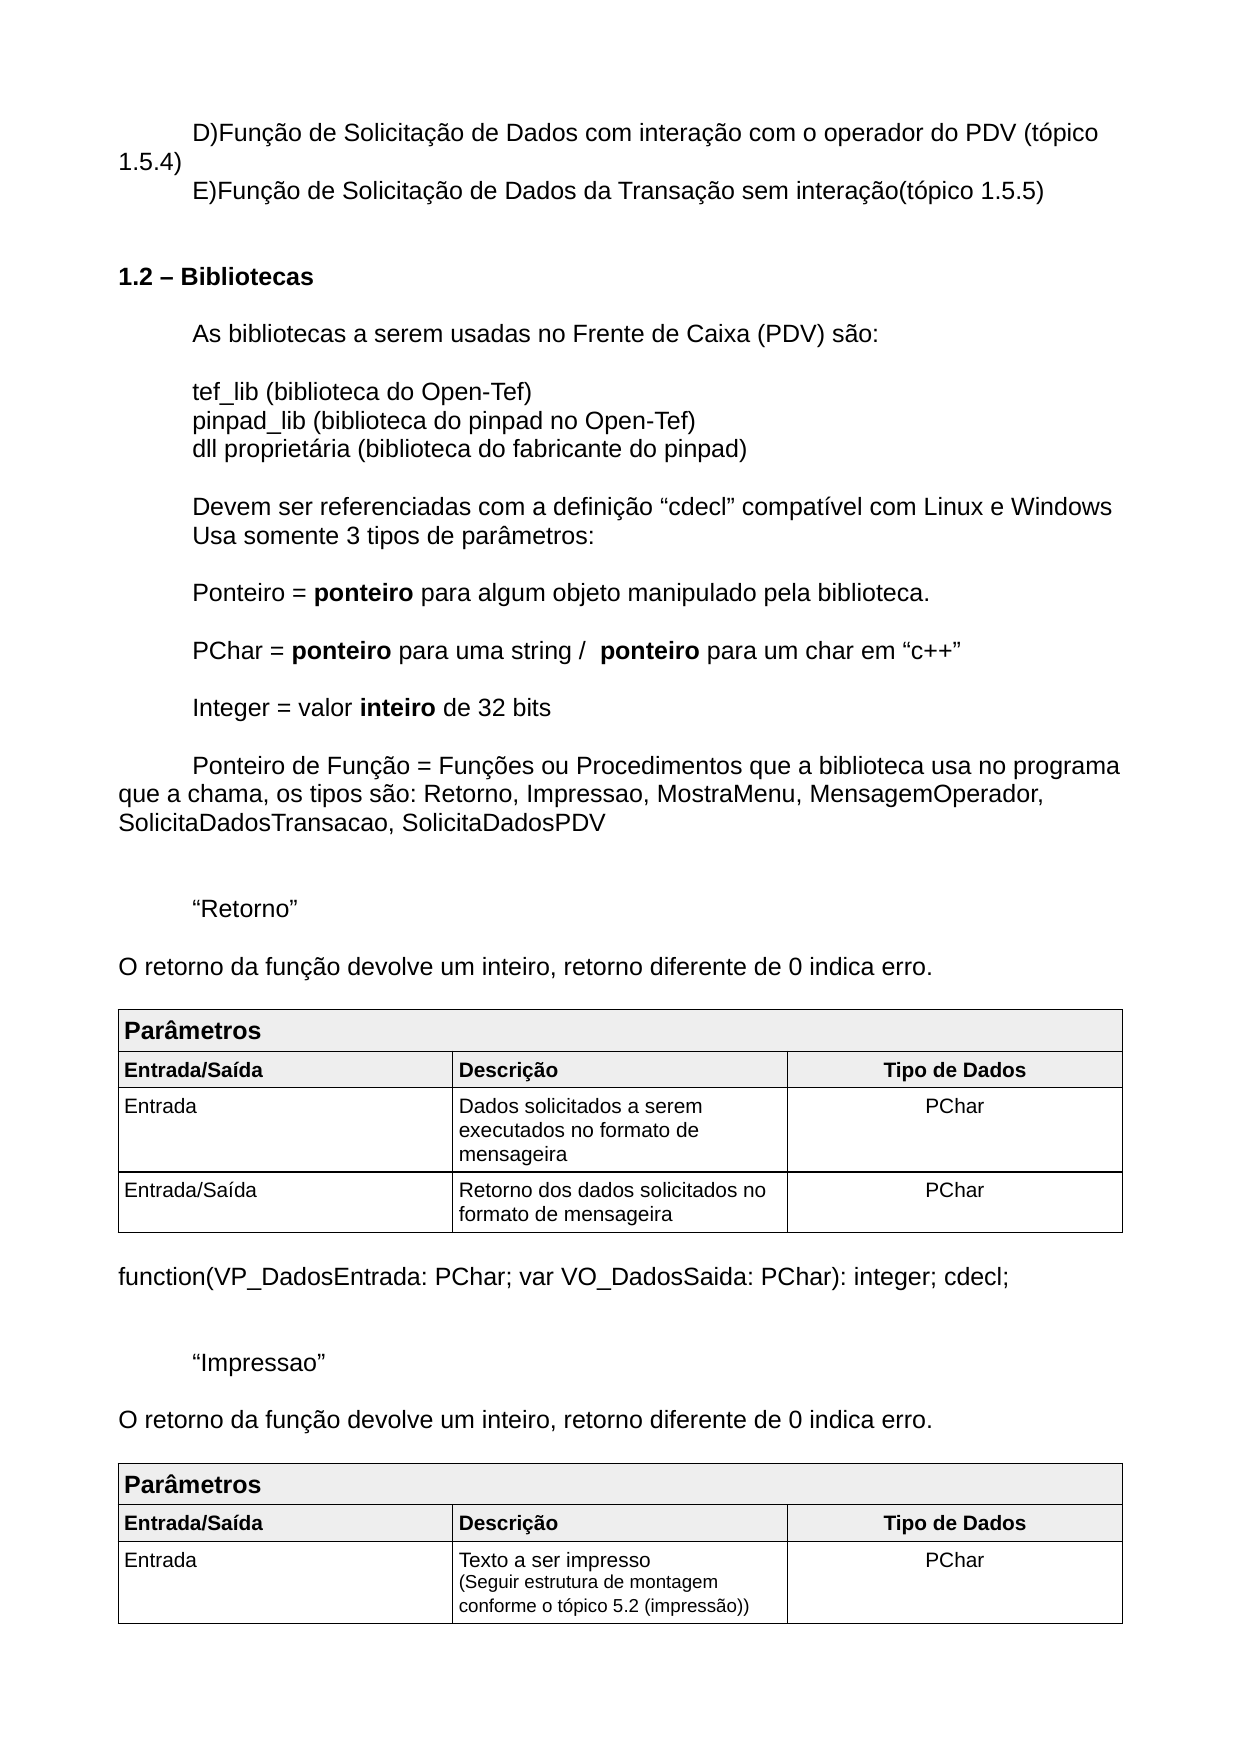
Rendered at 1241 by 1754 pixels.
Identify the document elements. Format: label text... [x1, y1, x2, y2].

text Ponteiro = ponteiro para algum objeto manipulado pela biblioteca. [118, 578, 1122, 607]
table_cell Tipo de Dados [788, 1052, 1122, 1087]
table_cell Retorno dos dados solicitados no formato de mensageira [453, 1173, 787, 1232]
table_cell PChar [788, 1542, 1122, 1623]
text “Retorno” [118, 894, 1122, 923]
table_cell Entrada/Saída [119, 1505, 452, 1541]
text PChar = ponteiro para uma string / ponteiro para um char em “c++” [118, 636, 1122, 664]
table_cell Descrição [453, 1505, 787, 1541]
table_header Parâmetros [119, 1464, 1122, 1504]
table_header Parâmetros [119, 1010, 1122, 1051]
table_cell Tipo de Dados [788, 1505, 1122, 1541]
text Ponteiro de Função = Funções ou Procedimentos que a biblioteca usa no programa que a chama, os tipos são: Retorno, Impressao, MostraMenu, MensagemOperador, SolicitaDadosTransacao, SolicitaDadosPDV [118, 751, 1122, 837]
table_cell Entrada/Saída [119, 1052, 452, 1087]
table_cell Dados solicitados a serem executados no formato de mensageira [453, 1088, 787, 1171]
text E)Função de Solicitação de Dados da Transação sem interação(tópico 1.5.5) [118, 176, 1122, 204]
text dll proprietária (biblioteca do fabricante do pinpad) [118, 434, 1122, 463]
table_cell Entrada/Saída [119, 1173, 452, 1232]
text As bibliotecas a serem usadas no Frente de Caixa (PDV) são: [118, 319, 1122, 348]
table_cell PChar [788, 1173, 1122, 1232]
text Integer = valor inteiro de 32 bits [118, 693, 1122, 722]
table_cell Texto a ser impresso (Seguir estrutura de montagem conforme o tópico 5.2 (impressão)) [453, 1542, 787, 1623]
text pinpad_lib (biblioteca do pinpad no Open-Tef) [118, 406, 1122, 434]
text Usa somente 3 tipos de parâmetros: [118, 521, 1122, 549]
table_cell Entrada [119, 1542, 452, 1623]
text function(VP_DadosEntrada: PChar; var VO_DadosSaida: PChar): integer; cdecl; [118, 1262, 1122, 1290]
text 1.2 – Bibliotecas [118, 262, 1122, 291]
text Devem ser referenciadas com a definição “cdecl” compatível com Linux e Windows [118, 492, 1122, 521]
text O retorno da função devolve um inteiro, retorno diferente de 0 indica erro. [118, 952, 1122, 981]
text D)Função de Solicitação de Dados com interação com o operador do PDV (tópico 1.5.4) [118, 118, 1122, 176]
table_cell Entrada [119, 1088, 452, 1171]
table_cell Descrição [453, 1052, 787, 1087]
table_cell PChar [788, 1088, 1122, 1171]
text tef_lib (biblioteca do Open-Tef) [118, 377, 1122, 406]
text O retorno da função devolve um inteiro, retorno diferente de 0 indica erro. [118, 1405, 1122, 1434]
text “Impressao” [118, 1348, 1122, 1377]
